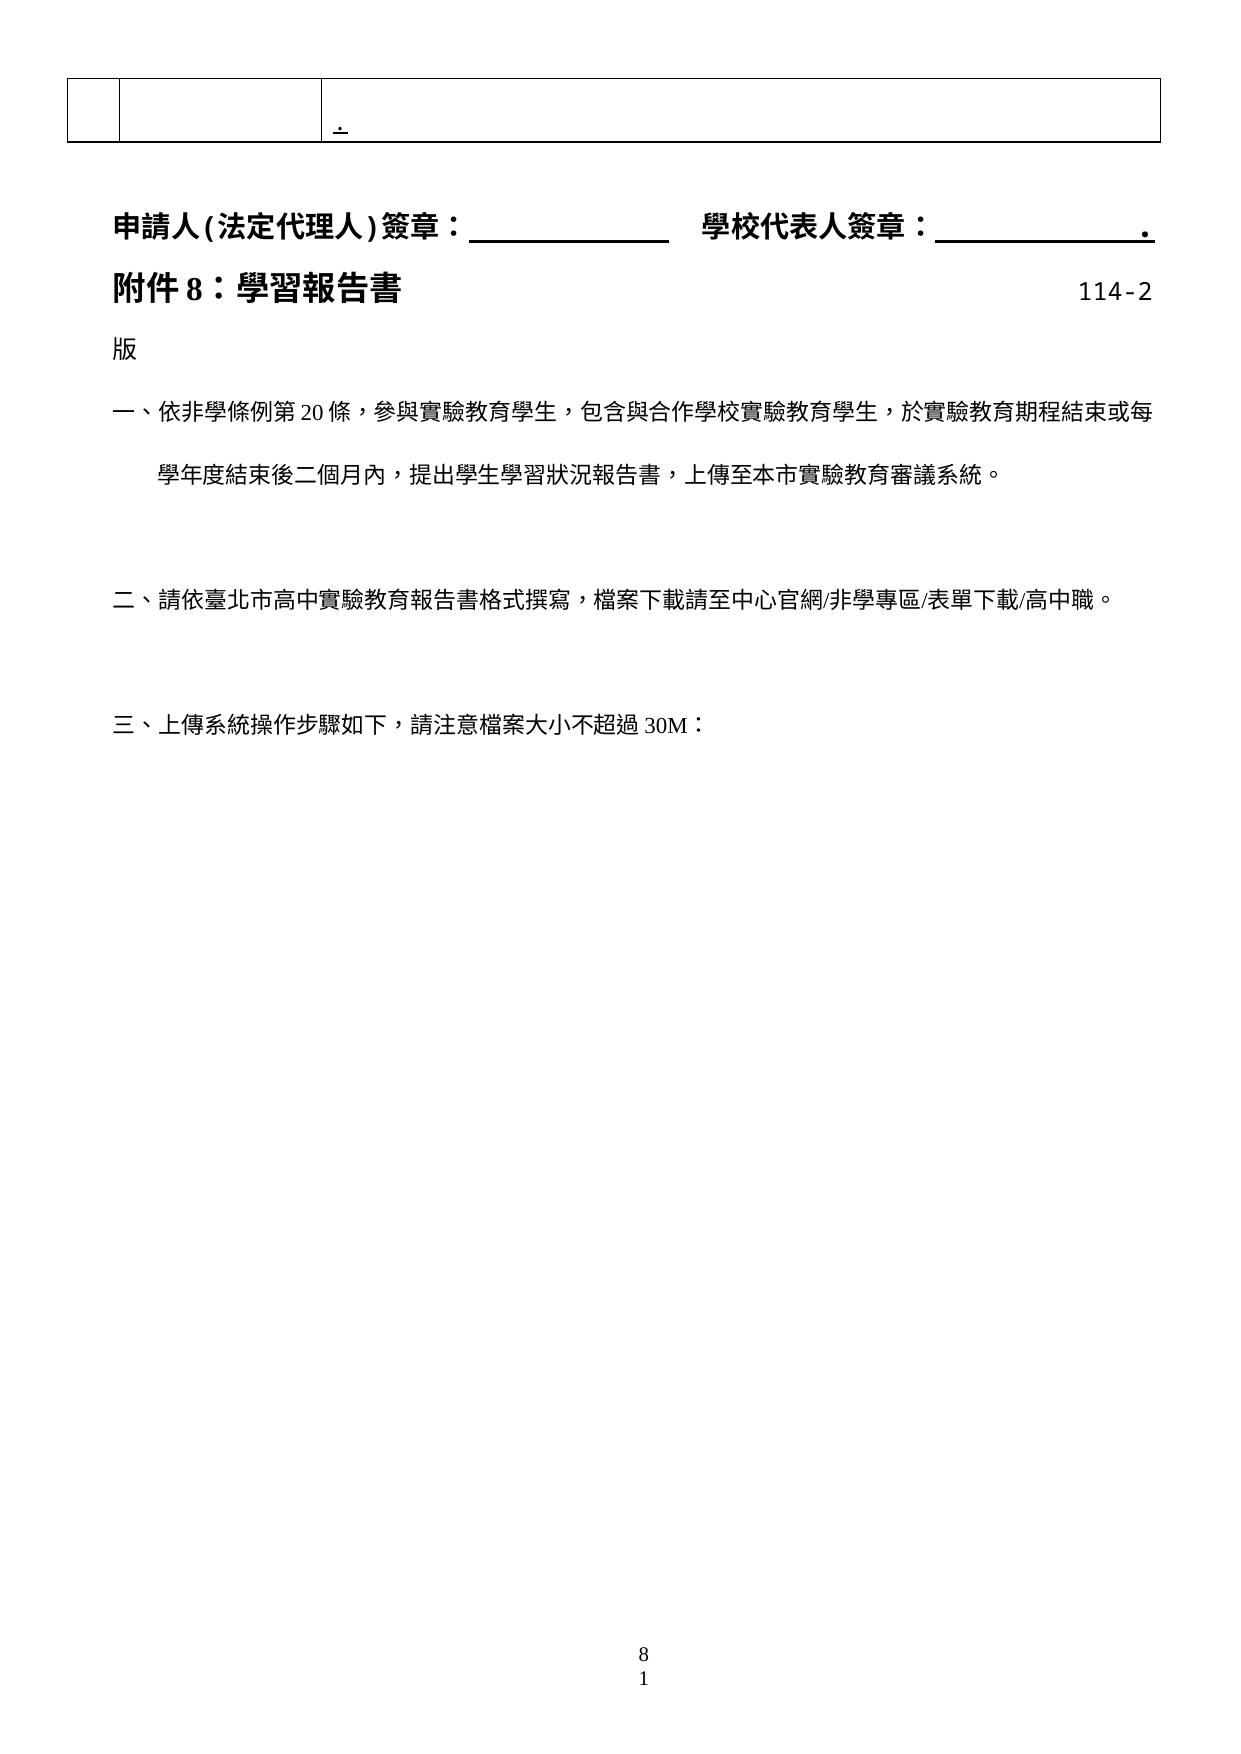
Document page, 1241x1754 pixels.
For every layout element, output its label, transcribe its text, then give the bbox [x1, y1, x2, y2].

table_cell [68, 79, 119, 141]
text 附件8：學習報告書 114-2版 [112, 244, 1167, 369]
text 申請人(法定代理人)簽章： 學校代表人簽章： . [112, 181, 1167, 244]
text 一、依非學條例第20條，參與實驗教育學生，包含與合作學校實驗教育學生，於實驗教育期程結束或每學年度結束後二個月內，提出學生學習狀況報告書，上傳至本市實驗教育審議系統。 [112, 369, 1167, 494]
text 三、上傳系統操作步驟如下，請注意檔案大小不超過30M： [112, 681, 1167, 744]
table_cell . [322, 79, 1160, 141]
text 二、請依臺北市高中實驗教育報告書格式撰寫，檔案下載請至中心官網/非學專區/表單下載/高中職。 [112, 556, 1167, 619]
table_cell [120, 79, 321, 141]
